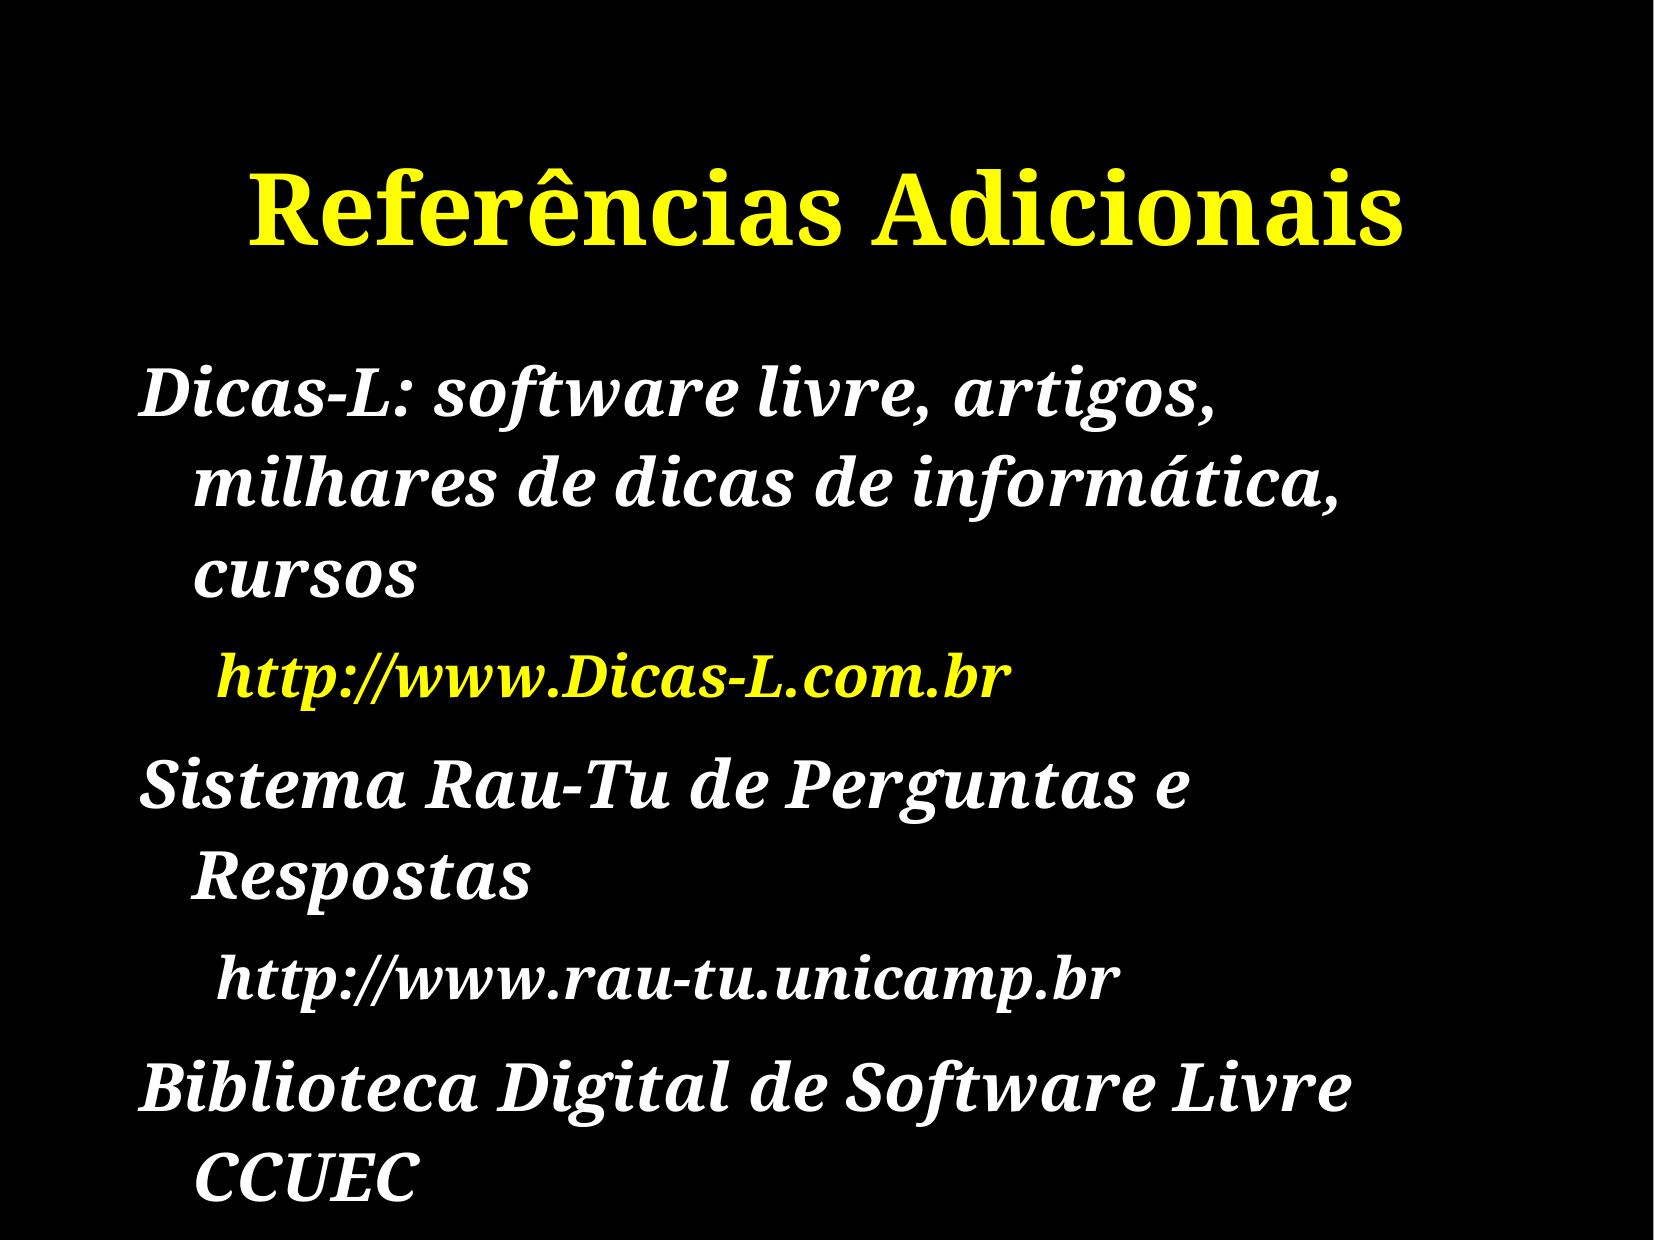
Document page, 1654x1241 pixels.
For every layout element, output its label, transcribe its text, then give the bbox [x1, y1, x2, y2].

title Referências Adicionais [121, 102, 1534, 311]
list Dicas-L: software livre, artigos, milhares de dicas de informática, cursos http://www.Dicas-L.com.br Sistema Rau-Tu de Perguntas e Respostas http://www.rau-tu.unicamp.br Biblioteca Digital de Software Livre CCUEC http://www.rau-tu.unicamp.br/nou-rau/softwarelivre [121, 344, 1534, 1127]
